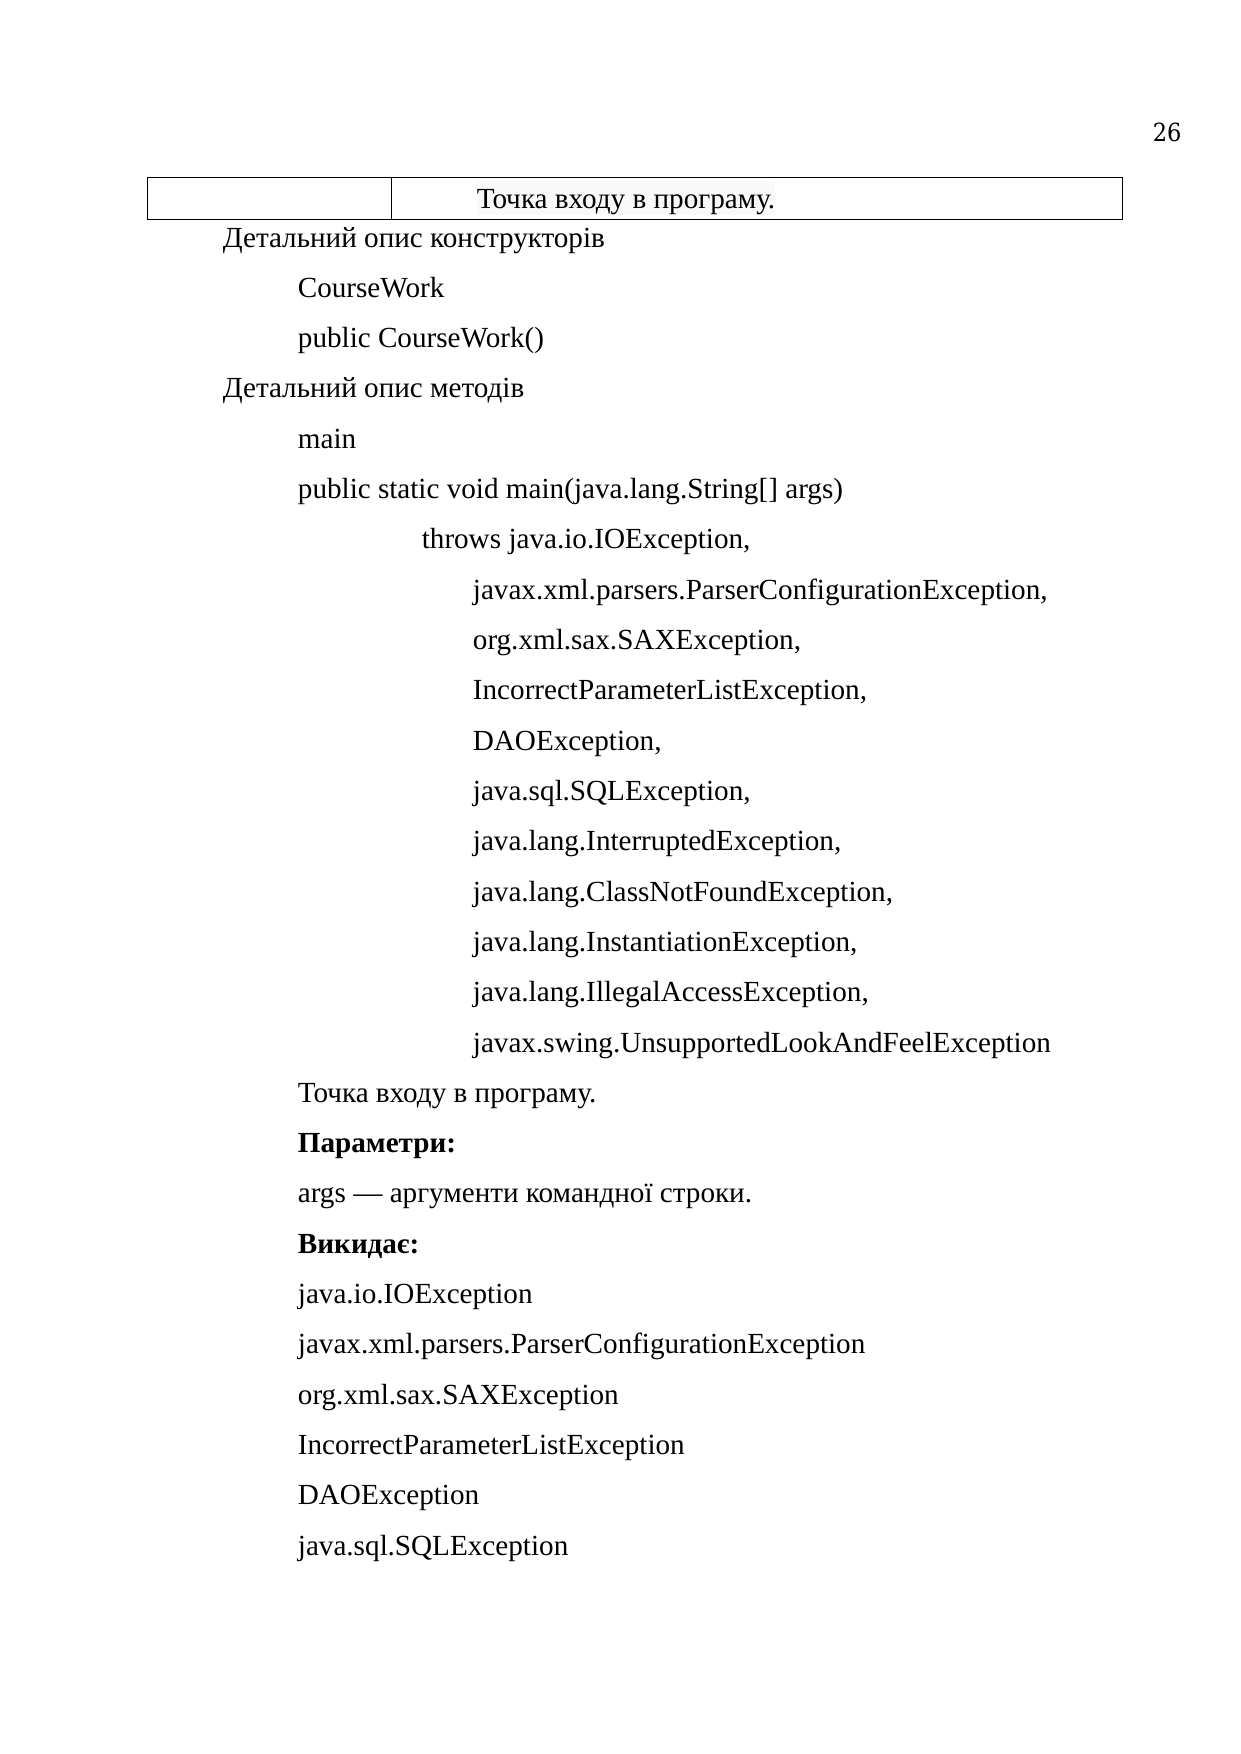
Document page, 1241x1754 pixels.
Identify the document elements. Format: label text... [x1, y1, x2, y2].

table_cell Точка входу в програму. [392, 178, 1122, 219]
text org.xml.sax.SAXException [298, 1377, 1181, 1410]
text javax.xml.parsers.ParserConfigurationException [298, 1327, 1181, 1360]
text Параметри: [298, 1125, 1181, 1159]
text Детальний опис конструкторів [223, 220, 1181, 253]
text DAOException [298, 1477, 1181, 1511]
text public CourseWork() [298, 320, 1181, 354]
text public static void main(java.lang.String[] args) throws java.io.IOException, javax.xml.parsers.ParserConfigurationException, org.xml.sax.SAXException, IncorrectParameterListException, DAOException, java.sql.SQLException, java.lang.InterruptedException, java.lang.ClassNotFoundException, java.lang.InstantiationException, java.lang.IllegalAccessException, javax.swing.UnsupportedLookAndFeelException [298, 471, 1181, 1058]
text java.io.IOException [298, 1276, 1181, 1310]
text args — аргументи командної строки. [298, 1176, 1181, 1209]
text CourseWork [298, 270, 1181, 303]
text main [298, 421, 1181, 454]
text java.sql.SQLException [298, 1528, 1181, 1561]
text Викидає: [298, 1226, 1181, 1259]
table_cell [148, 178, 391, 219]
text Детальний опис методів [223, 371, 1181, 404]
text Точка входу в програму. [298, 1075, 1181, 1108]
text IncorrectParameterListException [298, 1427, 1181, 1461]
